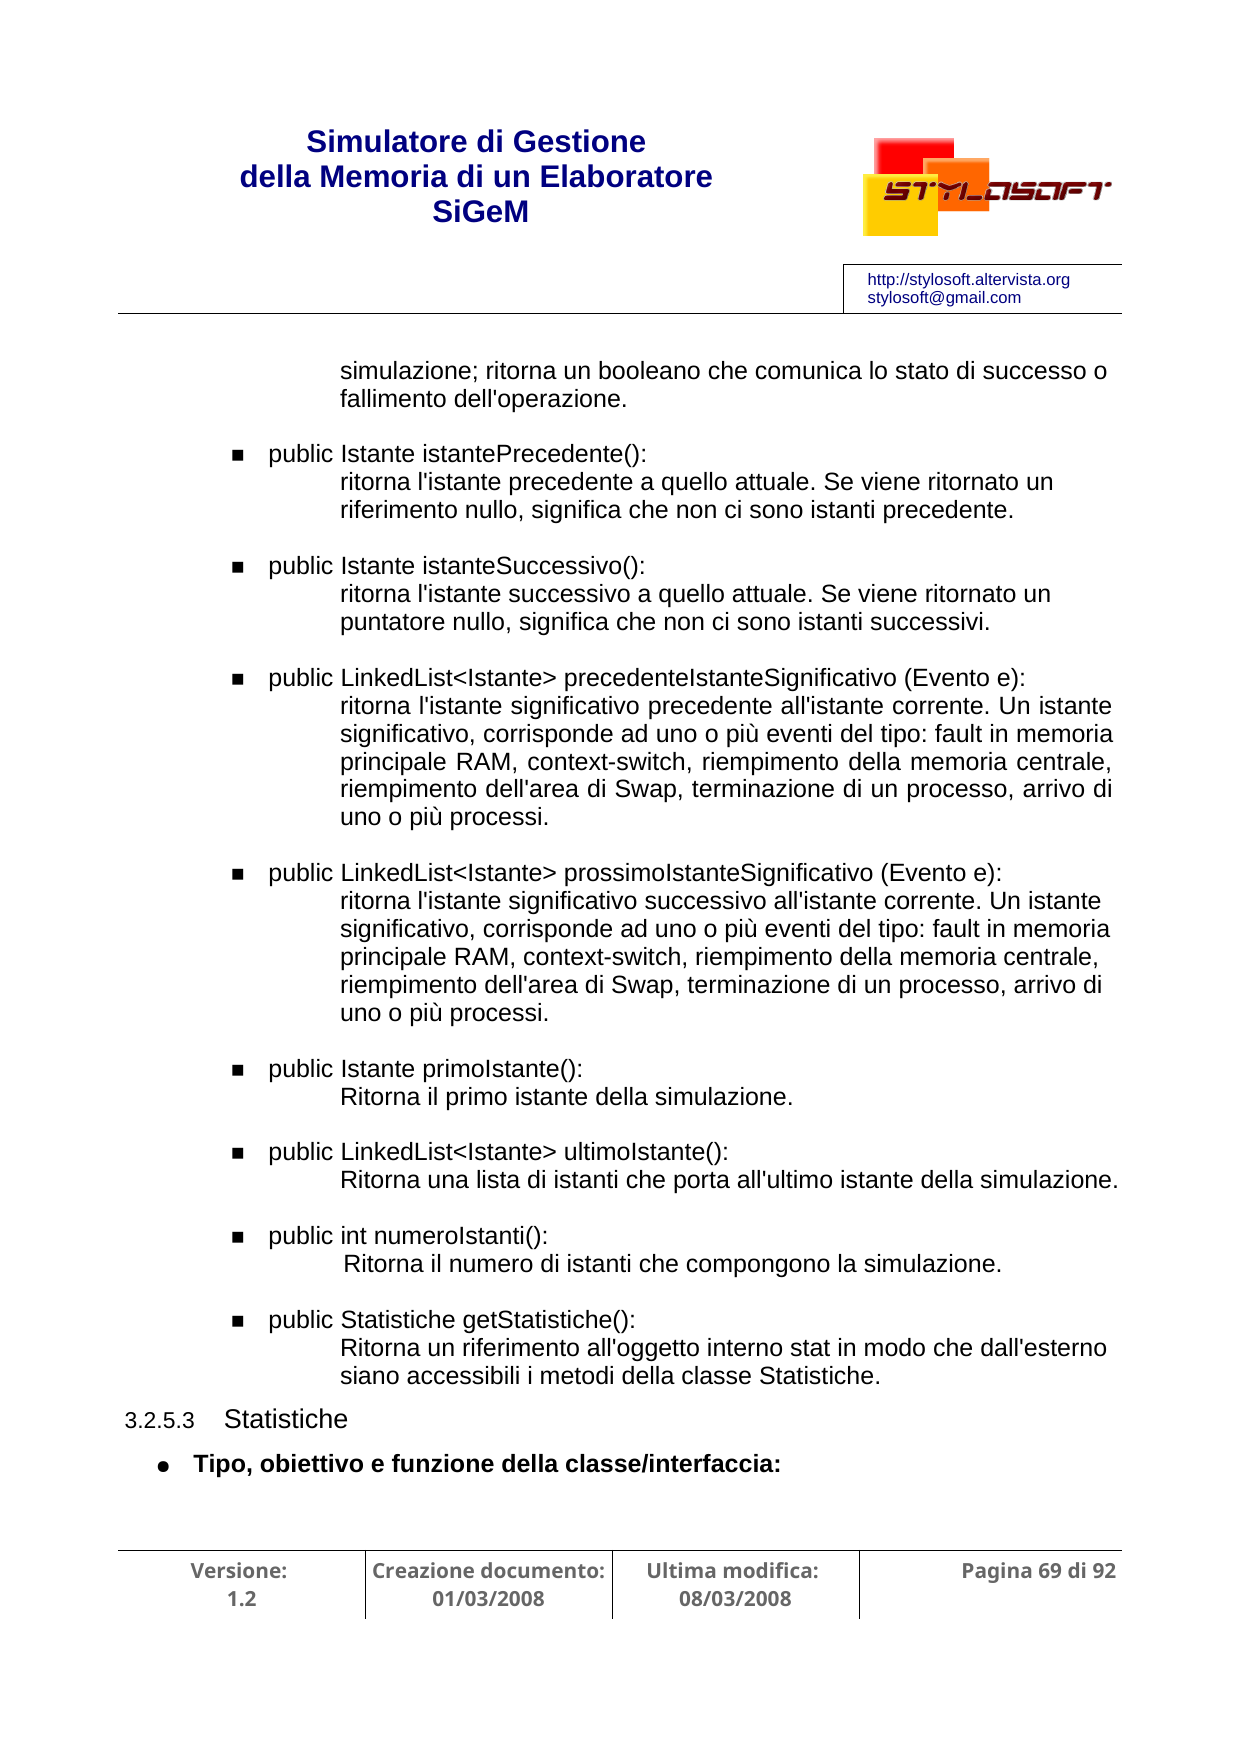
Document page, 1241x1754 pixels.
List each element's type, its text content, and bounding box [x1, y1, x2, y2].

list public LinkedList<Istante> ultimoIstante(): [231, 1138, 1122, 1166]
text Ritorna il primo istante della simulazione. [118, 1082, 1122, 1110]
list Tipo, obiettivo e funzione della classe/interfaccia: [156, 1449, 1122, 1477]
text Ritorna una lista di istanti che porta all'ultimo istante della simulazione. [118, 1166, 1122, 1194]
list Ritorna il numero di istanti che compongono la simulazione. [306, 1250, 1122, 1278]
list public Statistiche getStatistiche(): [231, 1306, 1122, 1334]
list public LinkedList<Istante> prossimoIstanteSignificativo (Evento e): [231, 859, 1122, 887]
list public LinkedList<Istante> precedenteIstanteSignificativo (Evento e): [231, 664, 1122, 692]
text ritorna l'istante precedente a quello attuale. Se viene ritornato un riferimento nullo, significa che non ci sono istanti precedente. [118, 468, 1122, 524]
text Ritorna un riferimento all'oggetto interno stat in modo che dall'esterno siano accessibili i metodi della classe Statistiche. [118, 1334, 1122, 1389]
text ritorna l'istante significativo precedente all'istante corrente. Un istante significativo, corrisponde ad uno o più eventi del tipo: fault in memoria principale RAM, context-switch, riempimento della memoria centrale, riempimento dell'area di Swap, terminazione di un processo, arrivo di uno o più processi. [118, 692, 1122, 831]
text ritorna l'istante successivo a quello attuale. Se viene ritornato un puntatore nullo, significa che non ci sono istanti successivi. [118, 580, 1122, 636]
text ritorna l'istante significativo successivo all'istante corrente. Un istante significativo, corrisponde ad uno o più eventi del tipo: fault in memoria principale RAM, context-switch, riempimento della memoria centrale, riempimento dell'area di Swap, terminazione di un processo, arrivo di uno o più processi. [118, 887, 1122, 1027]
picture [848, 123, 1117, 247]
list public Istante primoIstante(): [231, 1054, 1122, 1082]
list public Istante istanteSuccessivo(): [231, 552, 1122, 580]
list public Istante istantePrecedente(): [231, 440, 1122, 468]
text simulazione; ritorna un booleano che comunica lo stato di successo o fallimento dell'operazione. [118, 357, 1122, 412]
subtitle Statistiche [118, 1404, 1122, 1434]
list public int numeroIstanti(): [231, 1222, 1122, 1250]
